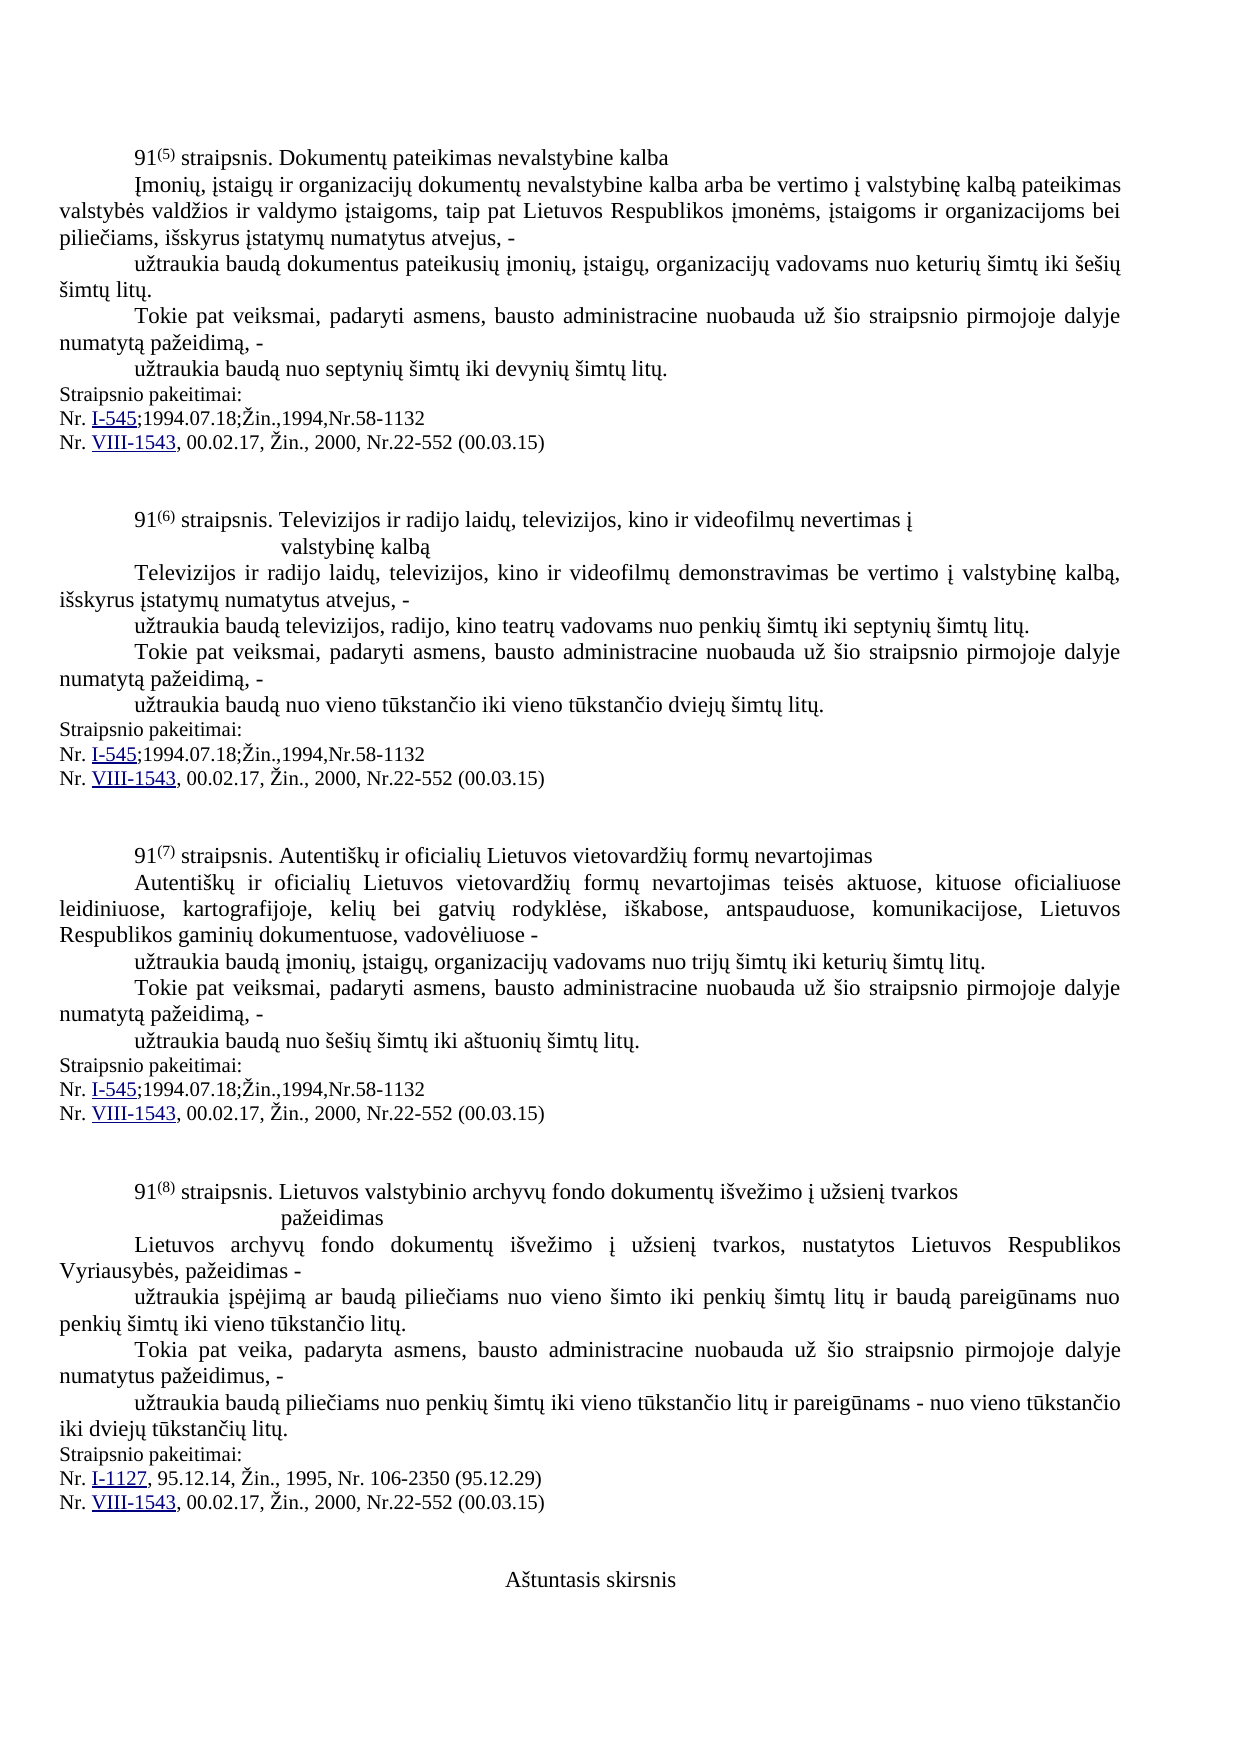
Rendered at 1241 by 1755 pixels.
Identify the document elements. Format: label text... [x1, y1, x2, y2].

text Tokie pat veiksmai, padaryti asmens, bausto administracine nuobauda už šio straipsnio pirmojoje dalyje numatytą pažeidimą, - [59, 638, 1122, 691]
text 91(7) straipsnis. Autentiškų ir oficialių Lietuvos vietovardžių formų nevartojimas [134, 842, 1122, 869]
text Nr. I-545;1994.07.18;Žin.,1994,Nr.58-1132 [59, 741, 1122, 766]
text užtraukia baudą nuo šešių šimtų iki aštuonių šimtų litų. [59, 1027, 1122, 1053]
text Straipsnio pakeitimai: [59, 1442, 1122, 1466]
text Lietuvos archyvų fondo dokumentų išvežimo į užsienį tvarkos, nustatytos Lietuvos Respublikos Vyriausybės, pažeidimas - [59, 1231, 1122, 1283]
text Aštuntasis skirsnis [59, 1566, 1122, 1593]
text užtraukia baudą dokumentus pateikusių įmonių, įstaigų, organizacijų vadovams nuo keturių šimtų iki šešių šimtų litų. [59, 250, 1122, 303]
text Nr. I-545;1994.07.18;Žin.,1994,Nr.58-1132 [59, 1077, 1122, 1101]
text Nr. I-545;1994.07.18;Žin.,1994,Nr.58-1132 [59, 406, 1122, 430]
text Įmonių, įstaigų ir organizacijų dokumentų nevalstybine kalba arba be vertimo į valstybinę kalbą pateikimas valstybės valdžios ir valdymo įstaigoms, taip pat Lietuvos Respublikos įmonėms, įstaigoms ir organizacijoms bei piliečiams, išskyrus įstatymų numatytus atvejus, - [59, 171, 1122, 250]
text Televizijos ir radijo laidų, televizijos, kino ir videofilmų demonstravimas be vertimo į valstybinę kalbą, išskyrus įstatymų numatytus atvejus, - [59, 559, 1122, 612]
text 91(6) straipsnis. Televizijos ir radijo laidų, televizijos, kino ir videofilmų nevertimas į [134, 507, 1122, 533]
text Tokie pat veiksmai, padaryti asmens, bausto administracine nuobauda už šio straipsnio pirmojoje dalyje numatytą pažeidimą, - [59, 974, 1122, 1027]
text užtraukia baudą įmonių, įstaigų, organizacijų vadovams nuo trijų šimtų iki keturių šimtų litų. [59, 948, 1122, 974]
text 91(8) straipsnis. Lietuvos valstybinio archyvų fondo dokumentų išvežimo į užsienį tvarkos [59, 1178, 1122, 1204]
text Tokia pat veika, padaryta asmens, bausto administracine nuobauda už šio straipsnio pirmojoje dalyje numatytus pažeidimus, - [59, 1336, 1122, 1389]
text Tokie pat veiksmai, padaryti asmens, bausto administracine nuobauda už šio straipsnio pirmojoje dalyje numatytą pažeidimą, - [59, 303, 1122, 355]
text valstybinę kalbą [281, 533, 1122, 559]
text Straipsnio pakeitimai: [59, 382, 1122, 406]
text Nr. VIII-1543, 00.02.17, Žin., 2000, Nr.22-552 (00.03.15) [59, 1490, 1122, 1514]
text užtraukia baudą nuo septynių šimtų iki devynių šimtų litų. [59, 355, 1122, 382]
text Nr. VIII-1543, 00.02.17, Žin., 2000, Nr.22-552 (00.03.15) [59, 1101, 1122, 1125]
text Straipsnio pakeitimai: [59, 717, 1122, 741]
text Nr. VIII-1543, 00.02.17, Žin., 2000, Nr.22-552 (00.03.15) [59, 430, 1122, 454]
text Nr. I-1127, 95.12.14, Žin., 1995, Nr. 106-2350 (95.12.29) [59, 1466, 1122, 1490]
text užtraukia įspėjimą ar baudą piliečiams nuo vieno šimto iki penkių šimtų litų ir baudą pareigūnams nuo penkių šimtų iki vieno tūkstančio litų. [59, 1283, 1122, 1336]
text Autentiškų ir oficialių Lietuvos vietovardžių formų nevartojimas teisės aktuose, kituose oficialiuose leidiniuose, kartografijoje, kelių bei gatvių rodyklėse, iškabose, antspauduose, komunikacijose, Lietuvos Respublikos gaminių dokumentuose, vadovėliuose - [59, 869, 1122, 948]
text užtraukia baudą televizijos, radijo, kino teatrų vadovams nuo penkių šimtų iki septynių šimtų litų. [59, 612, 1122, 638]
text užtraukia baudą piliečiams nuo penkių šimtų iki vieno tūkstančio litų ir pareigūnams - nuo vieno tūkstančio iki dviejų tūkstančių litų. [59, 1389, 1122, 1442]
text 91(5) straipsnis. Dokumentų pateikimas nevalstybine kalba [59, 144, 1122, 171]
text Nr. VIII-1543, 00.02.17, Žin., 2000, Nr.22-552 (00.03.15) [59, 766, 1122, 789]
text Straipsnio pakeitimai: [59, 1053, 1122, 1077]
text pažeidimas [209, 1204, 1122, 1231]
text užtraukia baudą nuo vieno tūkstančio iki vieno tūkstančio dviejų šimtų litų. [59, 691, 1122, 717]
